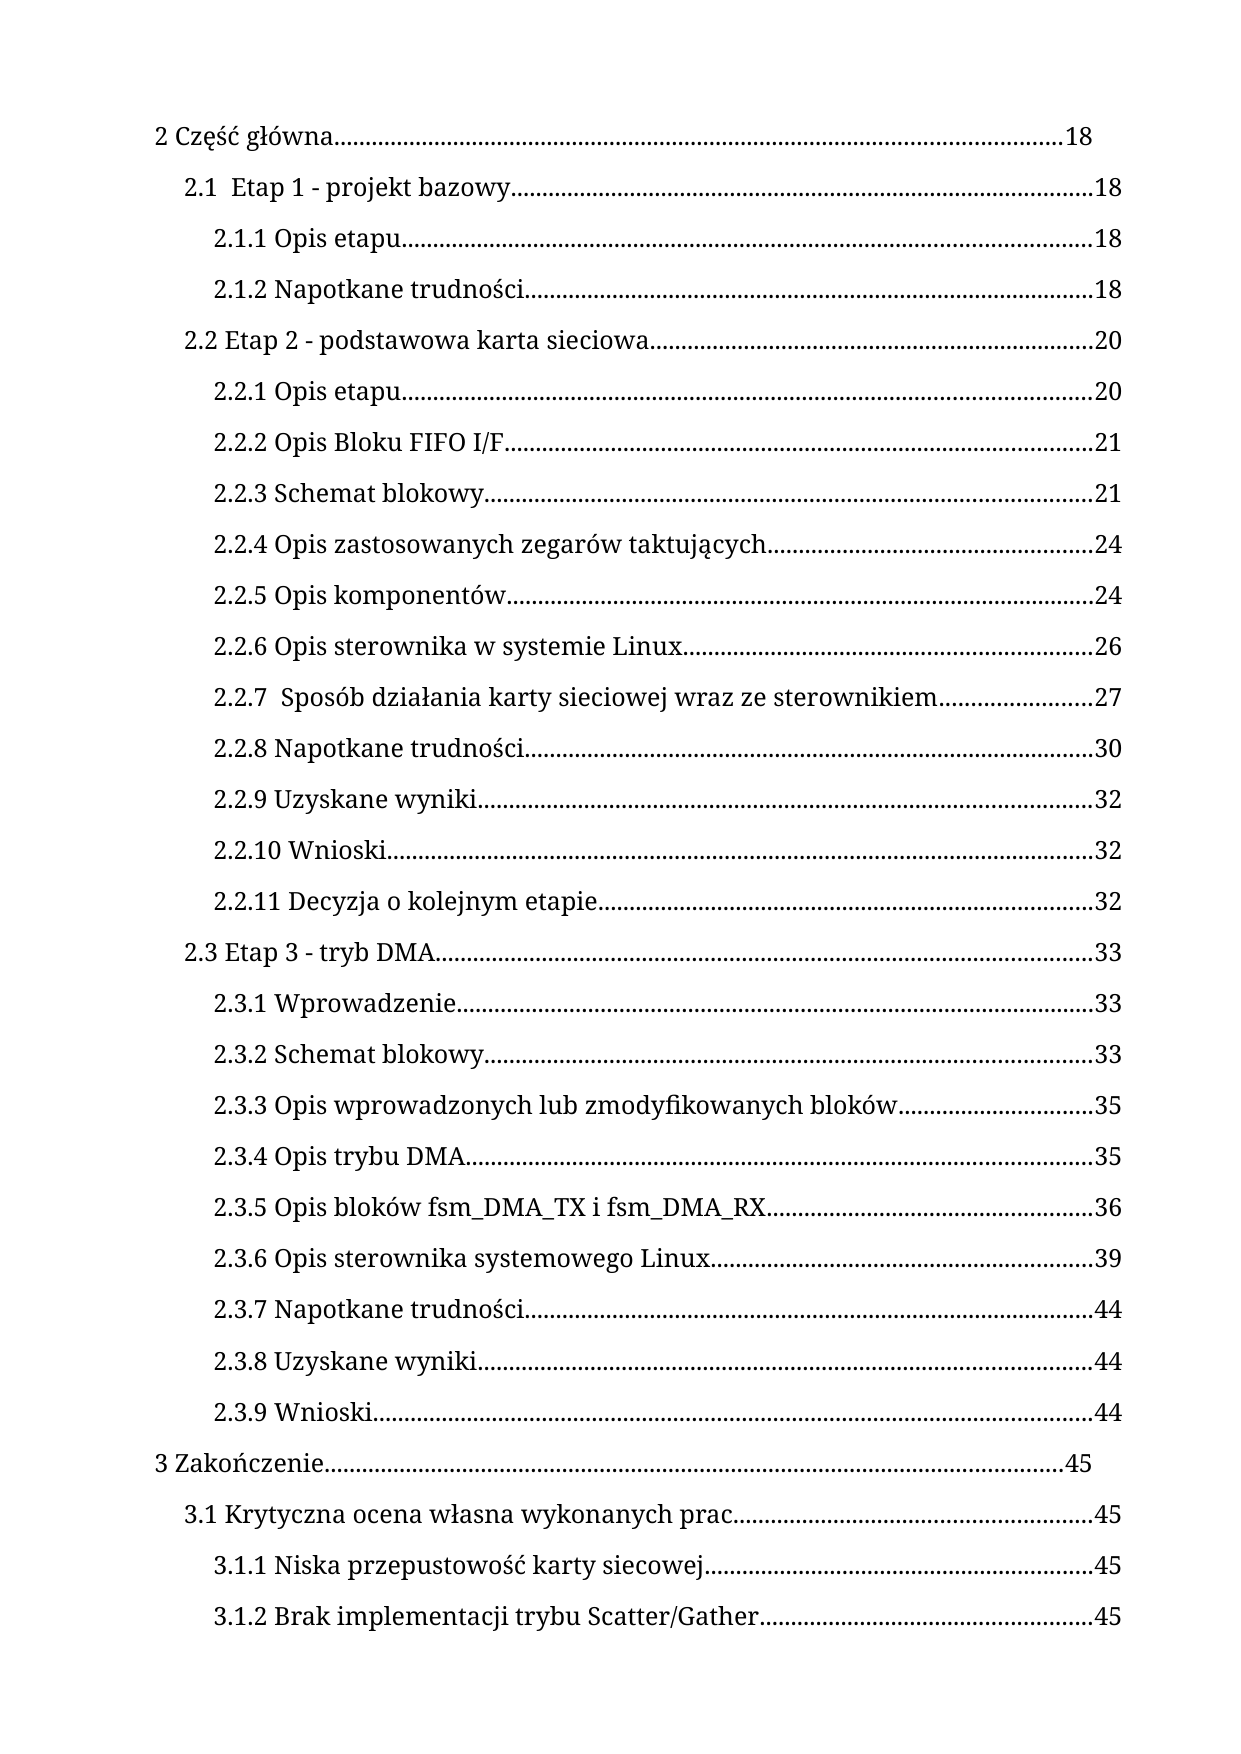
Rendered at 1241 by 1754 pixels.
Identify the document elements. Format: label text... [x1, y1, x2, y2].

text 2.3.9 Wnioski 44 [207, 1394, 1122, 1428]
text 2 Część główna 18 [118, 118, 1122, 152]
text 2.1 Etap 1 - projekt bazowy 18 [177, 169, 1122, 203]
text 2.3.2 Schemat blokowy 33 [207, 1037, 1122, 1071]
text 2.2.5 Opis komponentów 24 [207, 577, 1122, 612]
text 3 Zakończenie 45 [118, 1445, 1122, 1479]
text 2.2.10 Wnioski 32 [207, 833, 1122, 867]
text 2.1.2 Napotkane trudności 18 [207, 271, 1122, 305]
text 2.2.7 Sposób działania karty sieciowej wraz ze sterownikiem 27 [207, 679, 1122, 714]
text 3.1 Krytyczna ocena własna wykonanych prac 45 [177, 1496, 1122, 1530]
text 3.1.1 Niska przepustowość karty siecowej 45 [207, 1547, 1122, 1581]
text 2.1.1 Opis etapu 18 [207, 220, 1122, 254]
text 2.3.7 Napotkane trudności 44 [207, 1292, 1122, 1326]
text 3.1.2 Brak implementacji trybu Scatter/Gather 45 [207, 1598, 1122, 1632]
text 2.2.6 Opis sterownika w systemie Linux 26 [207, 628, 1122, 663]
text 2.3.3 Opis wprowadzonych lub zmodyfikowanych bloków 35 [207, 1088, 1122, 1122]
text 2.3.1 Wprowadzenie 33 [207, 986, 1122, 1020]
text 2.3.5 Opis bloków fsm_DMA_TX i fsm_DMA_RX 36 [207, 1190, 1122, 1224]
text 2.3 Etap 3 - tryb DMA 33 [177, 935, 1122, 969]
text 2.2.4 Opis zastosowanych zegarów taktujących 24 [207, 526, 1122, 561]
text 2.3.8 Uzyskane wyniki 44 [207, 1343, 1122, 1377]
text 2.2.8 Napotkane trudności 30 [207, 731, 1122, 765]
text 2.3.4 Opis trybu DMA 35 [207, 1139, 1122, 1173]
text 2.2.2 Opis Bloku FIFO I/F 21 [207, 424, 1122, 458]
text 2.3.6 Opis sterownika systemowego Linux 39 [207, 1241, 1122, 1275]
text 2.2.11 Decyzja o kolejnym etapie 32 [207, 884, 1122, 918]
text 2.2.9 Uzyskane wyniki 32 [207, 782, 1122, 816]
text 2.2 Etap 2 - podstawowa karta sieciowa 20 [177, 322, 1122, 356]
text 2.2.1 Opis etapu 20 [207, 373, 1122, 407]
text 2.2.3 Schemat blokowy 21 [207, 475, 1122, 509]
